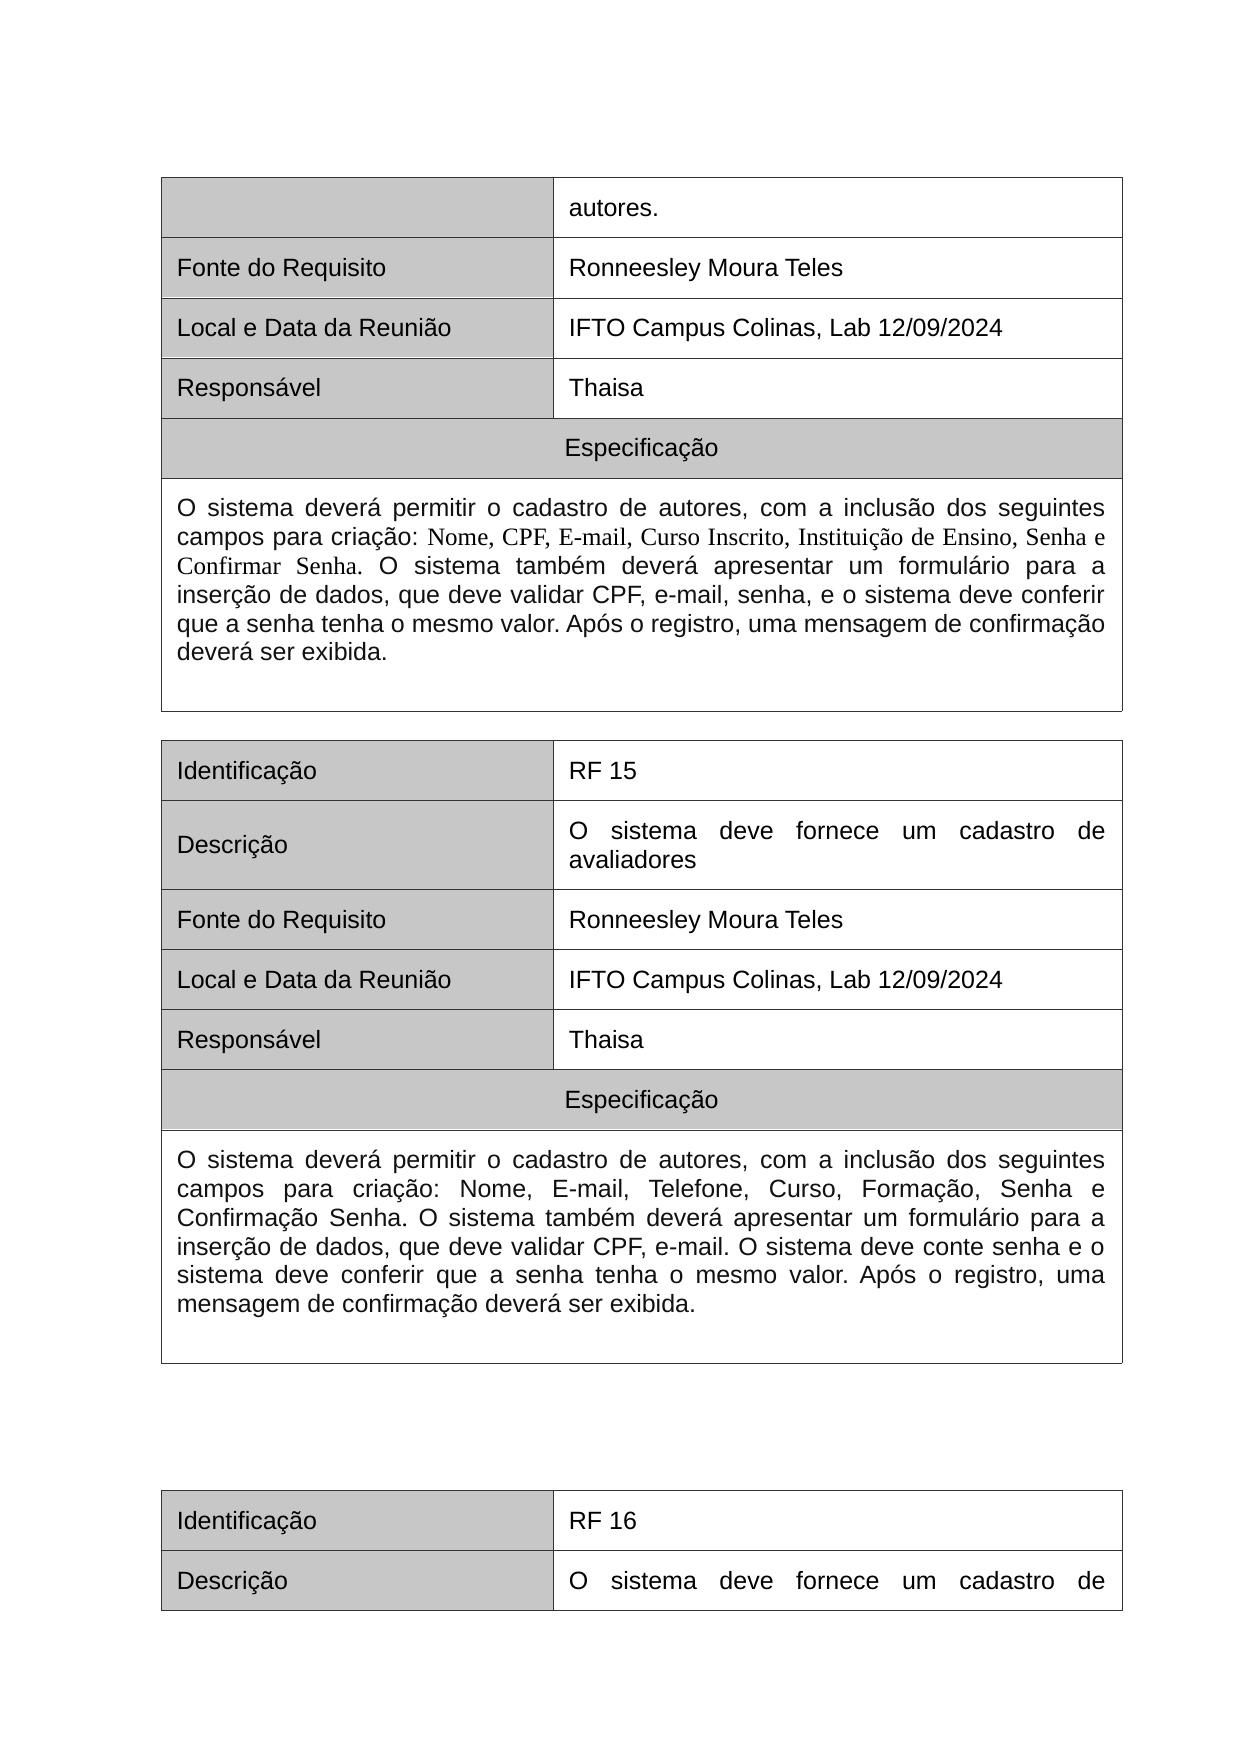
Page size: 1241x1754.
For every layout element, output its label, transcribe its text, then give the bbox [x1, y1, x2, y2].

table_cell Descrição [162, 1551, 553, 1610]
table_cell O sistema deve fornece um cadastro de avaliadores [554, 801, 1122, 889]
table_cell Thaisa [554, 1010, 1122, 1069]
table_cell O sistema deverá permitir o cadastro de autores, com a inclusão dos seguintes campos para criação: Nome, E-mail, Telefone, Curso, Formação, Senha e Confirmação Senha. O sistema também deverá apresentar um formulário para a inserção de dados, que deve validar CPF, e-mail. O sistema deve conte senha e o sistema deve conferir que a senha tenha o mesmo valor. Após o registro, uma mensagem de confirmação deverá ser exibida. [162, 1131, 1122, 1363]
table_header RF 16 [554, 1491, 1122, 1550]
table_cell IFTO Campus Colinas, Lab 12/09/2024 [554, 299, 1122, 357]
table_header RF 15 [554, 741, 1122, 800]
table_cell Responsável [162, 1010, 553, 1069]
table_cell [162, 178, 553, 237]
table_cell IFTO Campus Colinas, Lab 12/09/2024 [554, 950, 1122, 1009]
table_cell Fonte do Requisito [162, 238, 553, 297]
table_cell Ronneesley Moura Teles [554, 890, 1122, 949]
table_cell Responsável [162, 359, 553, 418]
table_cell Local e Data da Reunião [162, 950, 553, 1009]
table_cell O sistema deverá permitir o cadastro de autores, com a inclusão dos seguintes campos para criação: Nome, CPF, E-mail, Curso Inscrito, Instituição de Ensino, Senha e Confirmar Senha. O sistema também deverá apresentar um formulário para a inserção de dados, que deve validar CPF, e-mail, senha, e o sistema deve conferir que a senha tenha o mesmo valor. Após o registro, uma mensagem de confirmação deverá ser exibida. [162, 479, 1122, 711]
table_cell autores. [554, 178, 1122, 237]
table_cell Thaisa [554, 359, 1122, 418]
table_cell Especificação [162, 1070, 1122, 1129]
table_header Identificação [162, 741, 553, 800]
table_cell Ronneesley Moura Teles [554, 238, 1122, 297]
table_header Identificação [162, 1491, 553, 1550]
table_cell Fonte do Requisito [162, 890, 553, 949]
table_cell O sistema deve fornece um cadastro de [554, 1551, 1122, 1610]
table_cell Local e Data da Reunião [162, 299, 553, 357]
table_cell Especificação [162, 419, 1122, 478]
table_cell Descrição [162, 801, 553, 889]
